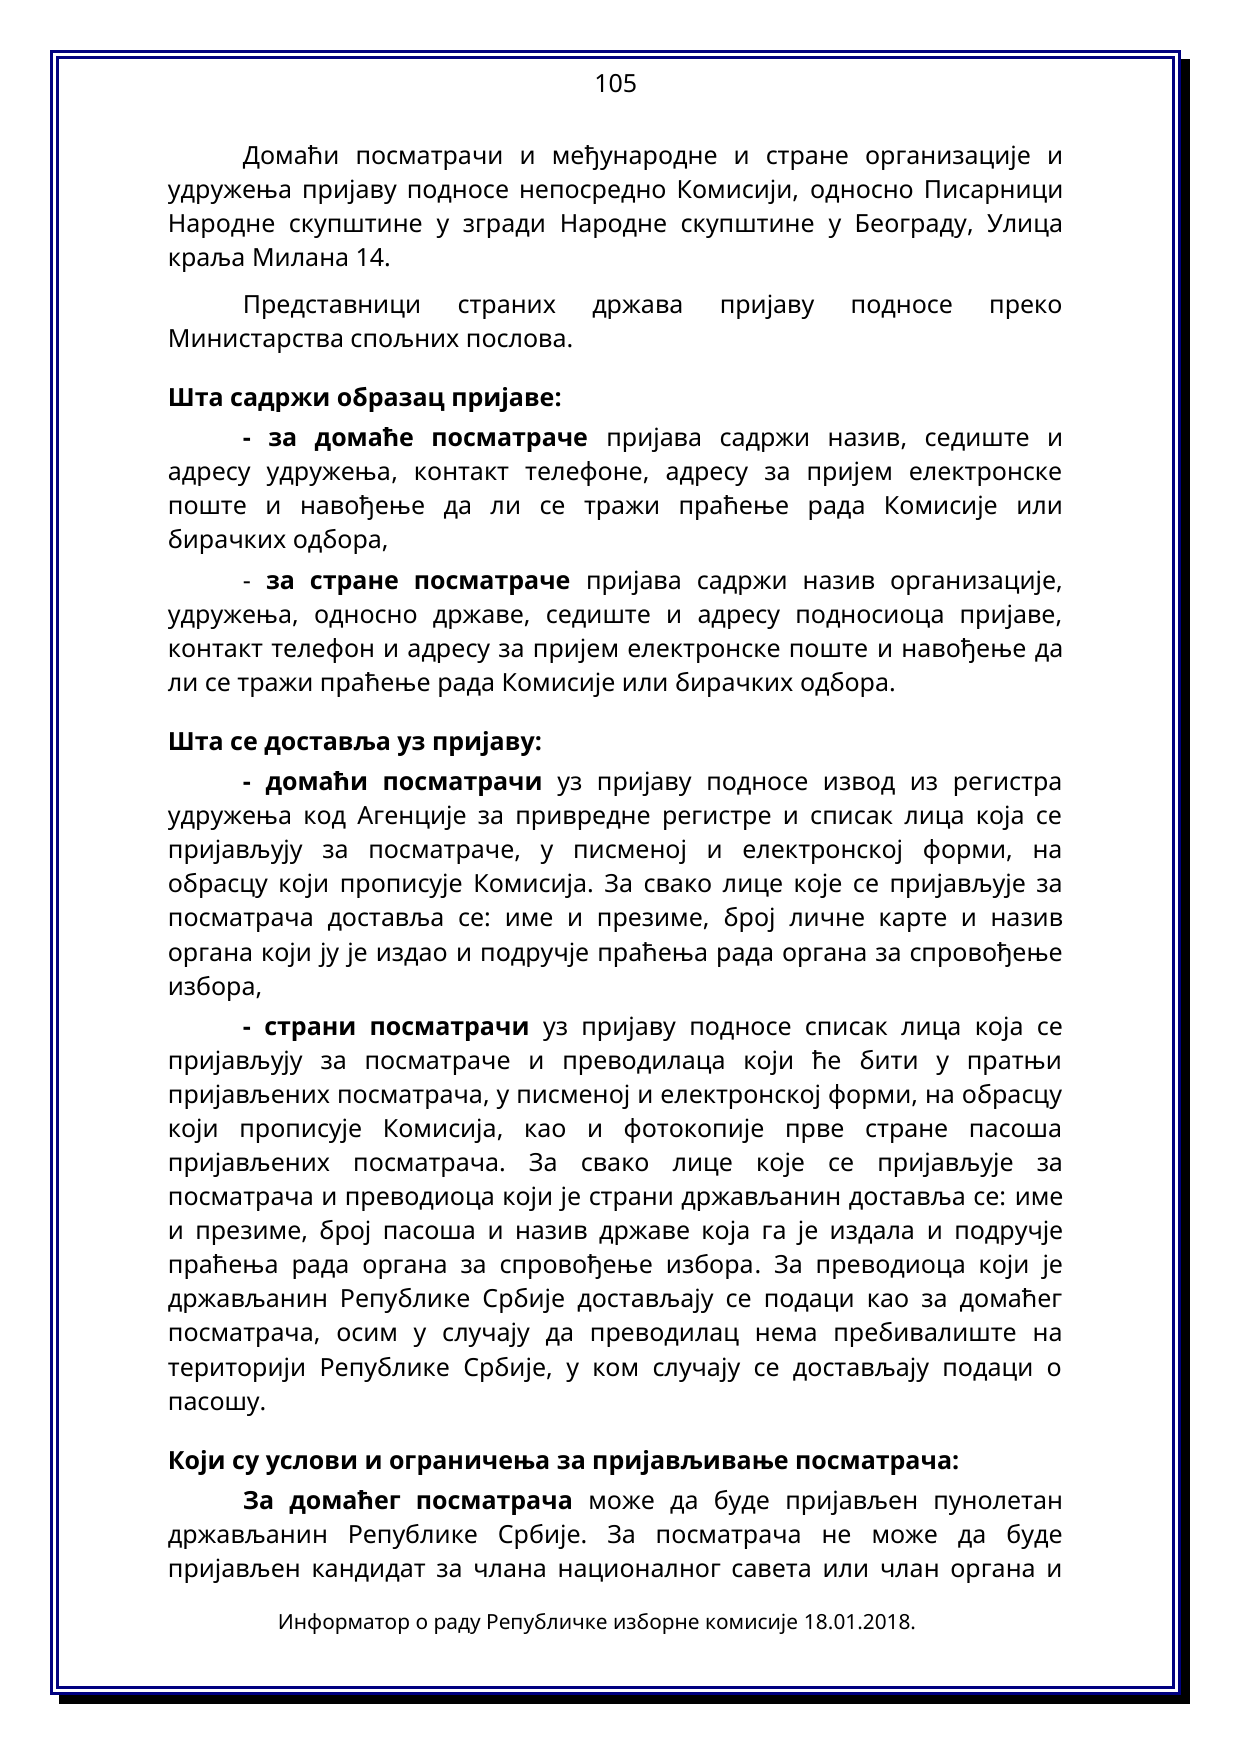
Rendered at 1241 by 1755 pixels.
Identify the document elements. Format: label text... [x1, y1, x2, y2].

text - домаћи посматрачи уз пријаву подносе извод из регистра удружења код Агенције за привредне регистре и списак лица која се пријављују за посматраче, у писменој и електронској форми, на обрасцу који прописује Комисија. За свако лице које се пријављује за посматрача доставља се: име и презиме, број личне карте и назив органа који ју је издао и подручје праћења рада органа за спровођење избора, [168, 764, 1063, 1002]
text Који су услови и ограничења за пријављивање посматрача: [168, 1442, 1063, 1476]
text Представници страних држава пријаву подносе преко Министарства спољних послова. [168, 286, 1063, 354]
text - за домаће посматраче пријава садржи назив, седиште и адресу удружења, контакт телефоне, адресу за пријем електронске поште и навођење да ли се тражи праћење рада Комисије или бирачких одбора, [168, 420, 1063, 556]
text - за стране посматраче пријава садржи назив организације, удружења, односно државе, седиште и адресу подносиоца пријаве, контакт телефон и адресу за пријем електронске поште и навођење да ли се тражи праћење рада Комисије или бирачких одбора. [168, 562, 1063, 698]
text - страни посматрачи уз пријаву подносе списак лица која се пријављују за посматраче и преводилаца који ће бити у пратњи пријављених посматрача, у писменој и електронској форми, на обрасцу који прописује Комисија, као и фотокопије прве стране пасоша пријављених посматрача. За свако лице које се пријављује за посматрача и преводиоца који је страни држављанин доставља се: име и презиме, број пасоша и назив државе која га је издала и подручје праћења рада органа за спровођење избора. За преводиоца који је држављанин Републике Србије достављају се подаци као за домаћег посматрача, осим у случају да преводилац нема пребивалиште на територији Републике Србије, у ком случају се достављају подаци о пасошу. [168, 1008, 1063, 1417]
text Домаћи посматрачи и међународне и стране организације и удружења пријаву подносе непосредно Комисији, односно Писарници Народне скупштине у згради Народне скупштине у Београду, Улица краља Милана 14. [168, 138, 1063, 274]
text Шта се доставља уз пријаву: [168, 723, 1063, 758]
text Шта садржи образац пријаве: [168, 379, 1063, 413]
text За домаћег посматрача може да буде пријављен пунолетан држављанин Републике Србије. За посматрача не може да буде пријављен кандидат за члана националног савета или члан органа и [168, 1483, 1063, 1585]
